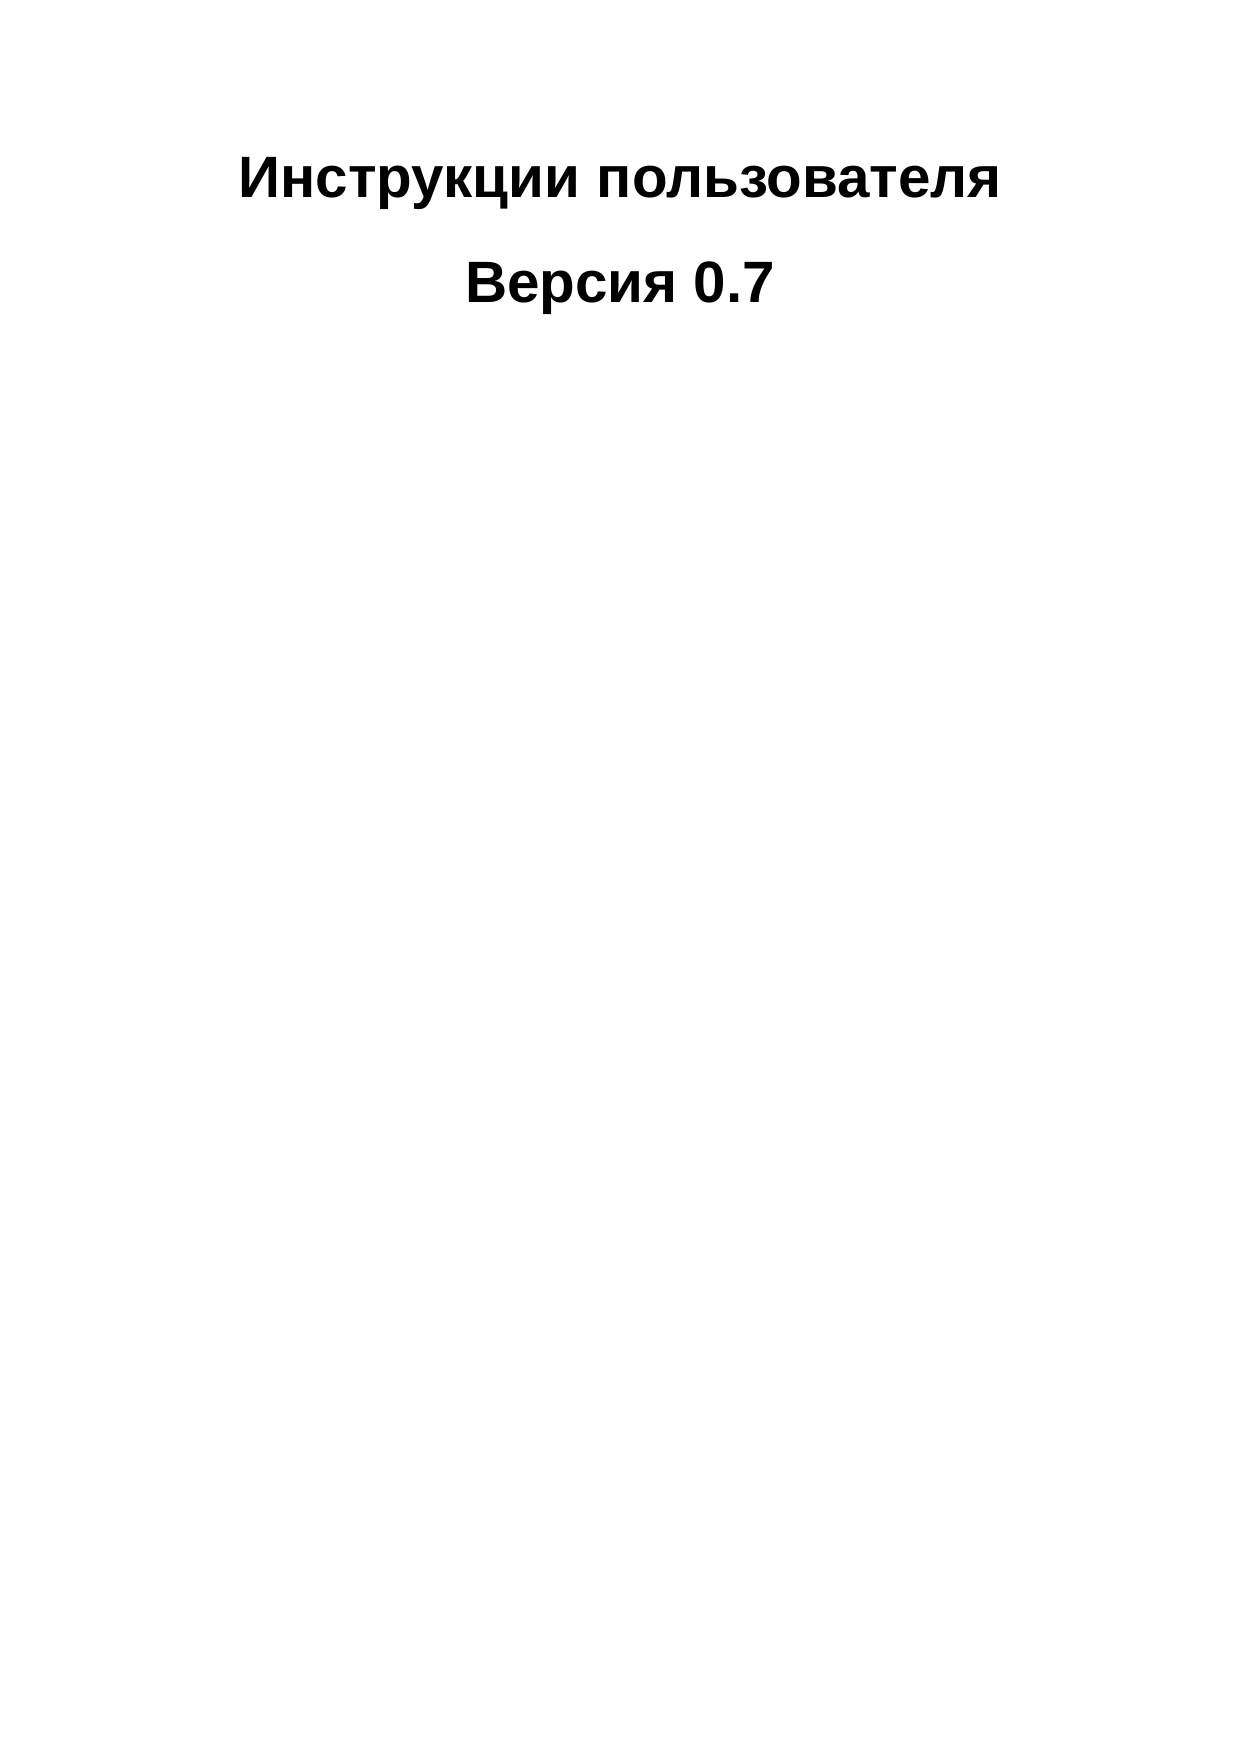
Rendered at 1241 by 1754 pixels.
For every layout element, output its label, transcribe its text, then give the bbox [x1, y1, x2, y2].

title Версия 0.7 [118, 248, 1122, 315]
title Инструкции пользователя [118, 143, 1122, 210]
